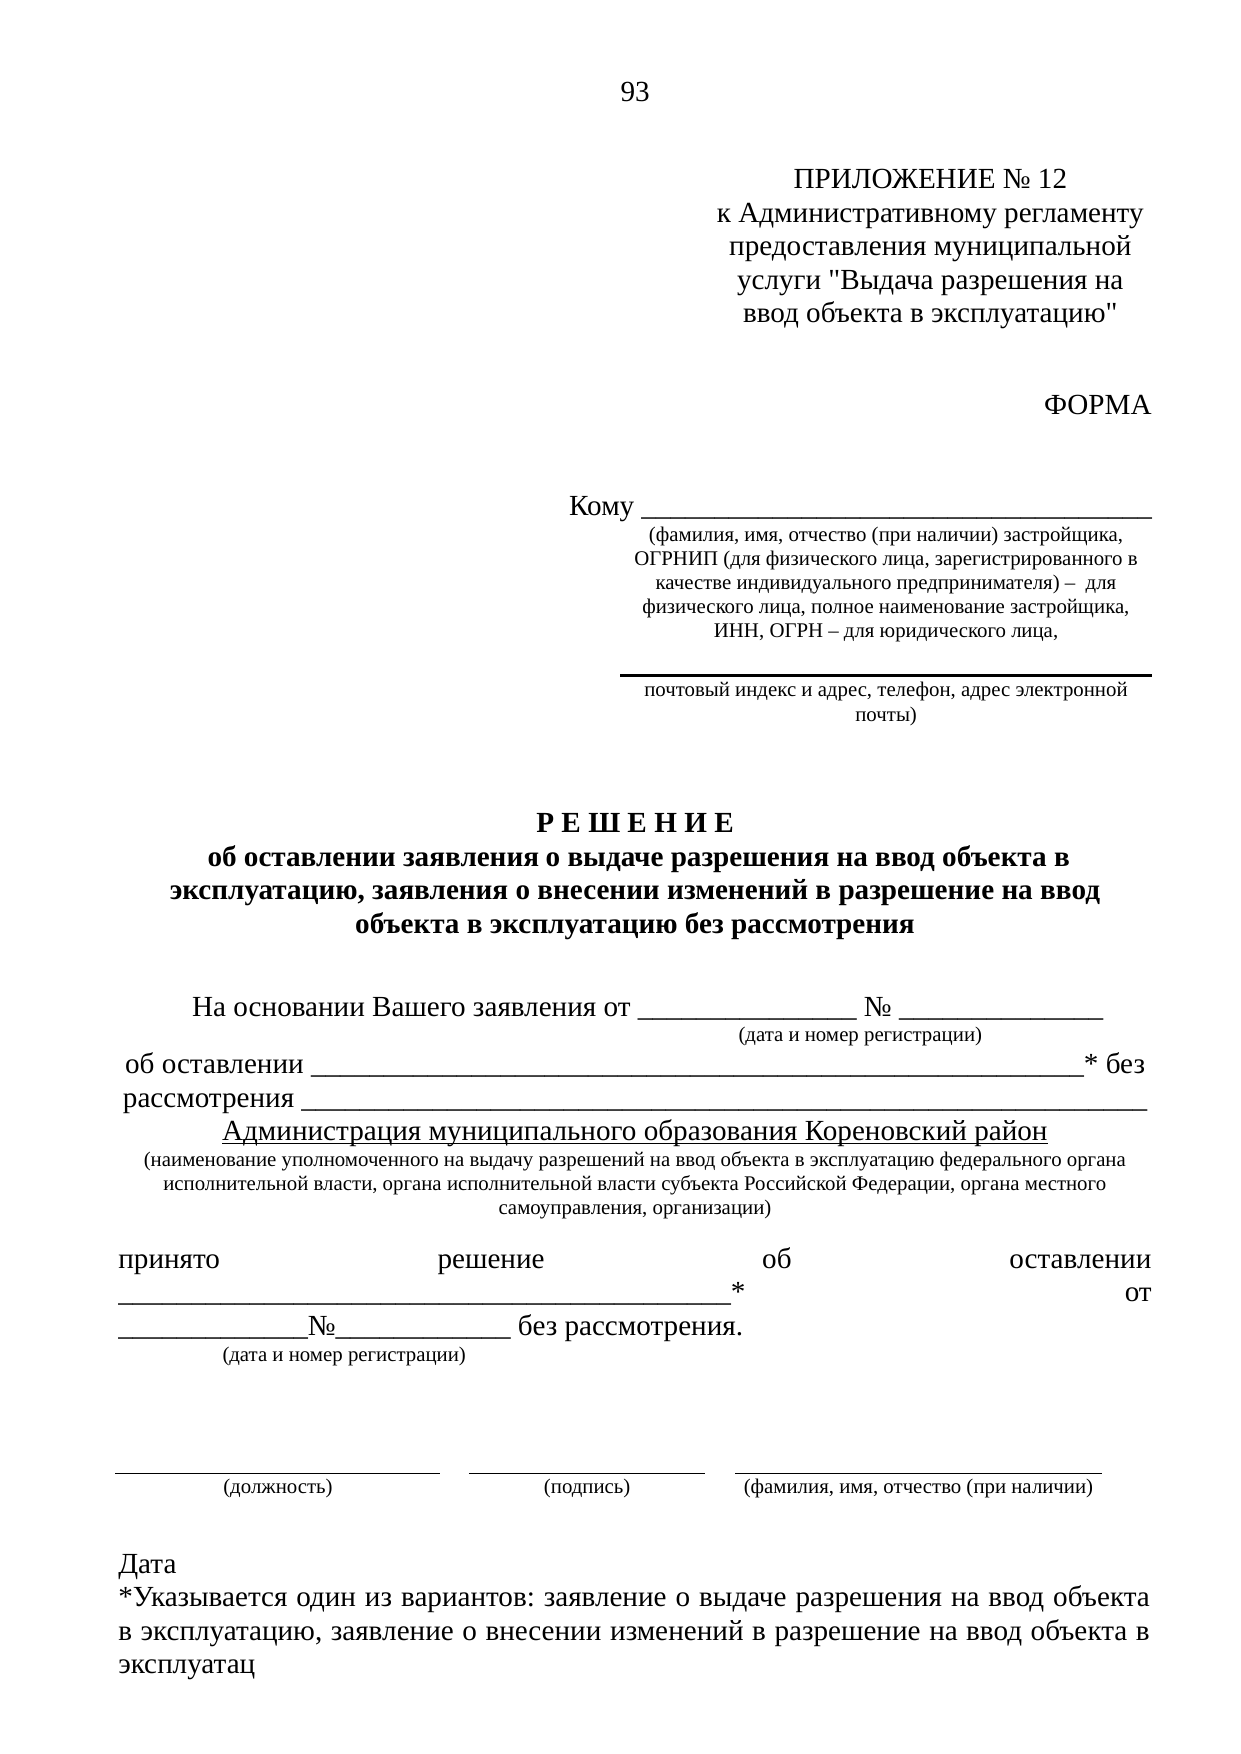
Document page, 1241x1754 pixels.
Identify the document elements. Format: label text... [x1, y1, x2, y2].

subtitle Р Е Ш Е Н И Е об оставлении заявления о выдаче разрешения на ввод объекта в эксплуатацию, заявления о внесении изменений в разрешение на ввод объекта в эксплуатацию без рассмотрения [118, 805, 1152, 939]
text ФОРМА [709, 387, 1152, 421]
table_header [735, 1423, 1102, 1473]
text почтовый индекс и адрес, телефон, адрес электронной почты) [620, 677, 1152, 726]
text *Указывается один из вариантов: заявление о выдаче разрешения на ввод объекта в эксплуатацию, заявление о внесении изменений в разрешение на ввод объекта в эксплуатац [118, 1579, 1152, 1680]
text об оставлении _____________________________________________________* без рассмотрения __________________________________________________________ Администрация муниципального образования Кореновский район [118, 1046, 1152, 1147]
subtitle Дата [118, 1546, 1152, 1579]
table_header [705, 1423, 735, 1473]
text ПРИЛОЖЕНИЕ № 12 к Административному регламенту предоставления муниципальной услуги "Выдача разрешения на ввод объекта в эксплуатацию" [709, 161, 1152, 329]
table_cell (фамилия, имя, отчество (при наличии) [735, 1474, 1102, 1518]
table_header [469, 1423, 705, 1473]
table_cell (должность) [115, 1474, 440, 1518]
table_header [115, 1423, 440, 1473]
text На основании Вашего заявления от _______________ № ______________ [118, 989, 1152, 1022]
table_cell (подпись) [469, 1474, 705, 1518]
subtitle Кому ___________________________________ [118, 488, 1152, 522]
table_cell [440, 1473, 469, 1518]
table_cell [705, 1473, 735, 1518]
table_header [440, 1423, 469, 1473]
text (дата и номер регистрации) [118, 1022, 1152, 1046]
text (дата и номер регистрации) [118, 1341, 1152, 1366]
text (наименование уполномоченного на выдачу разрешений на ввод объекта в эксплуатацию федерального органа исполнительной власти, органа исполнительной власти субъекта Российской Федерации, органа местного самоуправления, организации) [118, 1147, 1152, 1219]
text принято решение об оставлении __________________________________________* от _____________№____________ без рассмотрения. [118, 1241, 1152, 1341]
text (фамилия, имя, отчество (при наличии) застройщика, ОГРНИП (для физического лица, зарегистрированного в качестве индивидуального предпринимателя) – для физического лица, полное наименование застройщика, ИНН, ОГРН – для юридического лица, [620, 522, 1152, 642]
